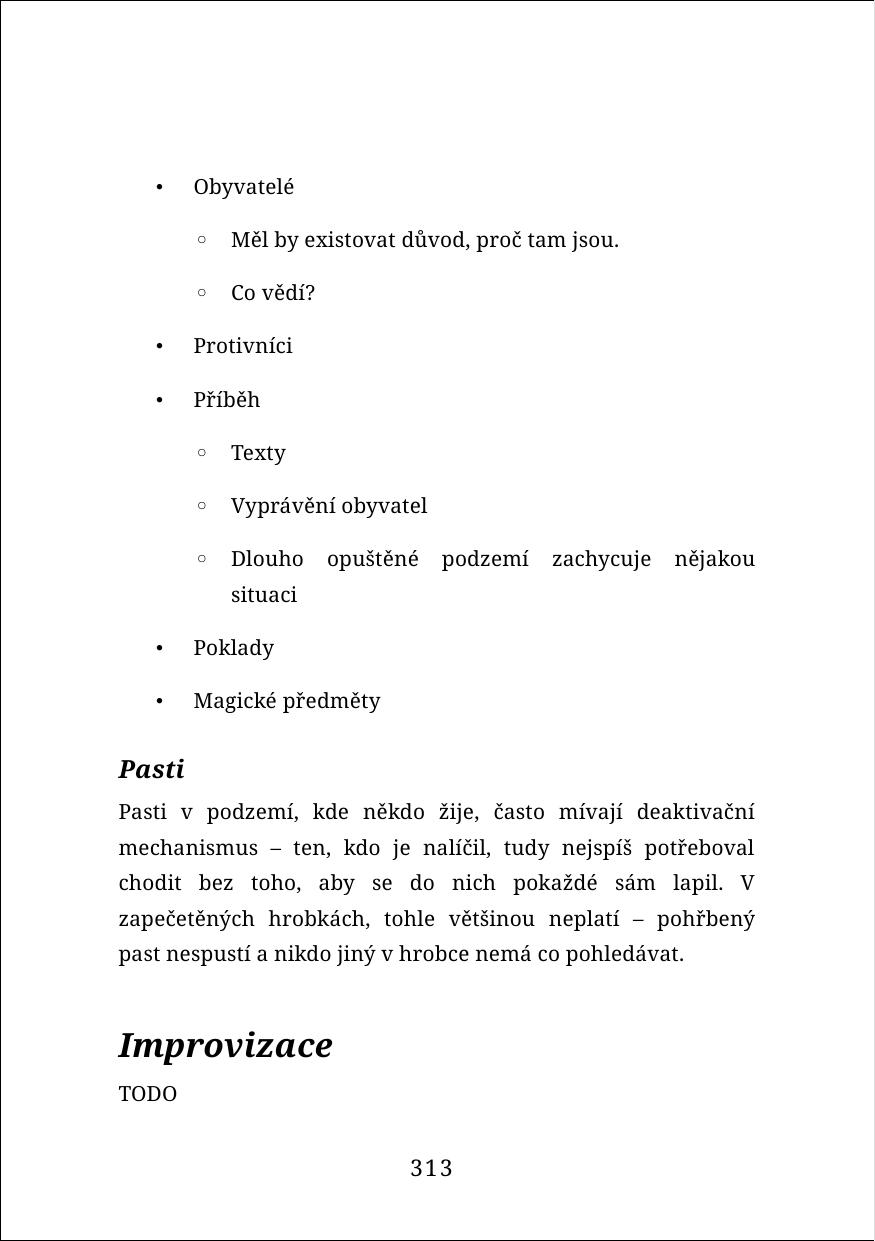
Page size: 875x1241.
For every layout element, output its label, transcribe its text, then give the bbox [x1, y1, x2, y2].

list Obyvatelé [156, 172, 756, 200]
text Pasti v podzemí, kde někdo žije, často mívají deaktivační mechanismus – ten, kdo je nalíčil, tudy nejspíš potřeboval chodit bez toho, aby se do nich pokaždé sám lapil. V zapečetěných hrobkách, tohle většinou neplatí – pohřbený past nespustí a nikdo jiný v hrobce nemá co pohledávat. [118, 797, 756, 968]
text TODO [118, 1079, 756, 1108]
subtitle Pasti [118, 751, 756, 785]
list Měl by existovat důvod, proč tam jsou. [193, 225, 756, 253]
list Poklady [156, 633, 756, 662]
list Vyprávění obyvatel [193, 491, 756, 519]
list Protivníci [156, 331, 756, 360]
list Příběh [156, 385, 756, 413]
list Co vědí? [193, 278, 756, 307]
list Magické předměty [156, 686, 756, 715]
list Dlouho opuštěné podzemí zachycuje nějakou situaci [193, 544, 756, 608]
list Texty [193, 438, 756, 466]
subtitle Improvizace [118, 1022, 756, 1067]
